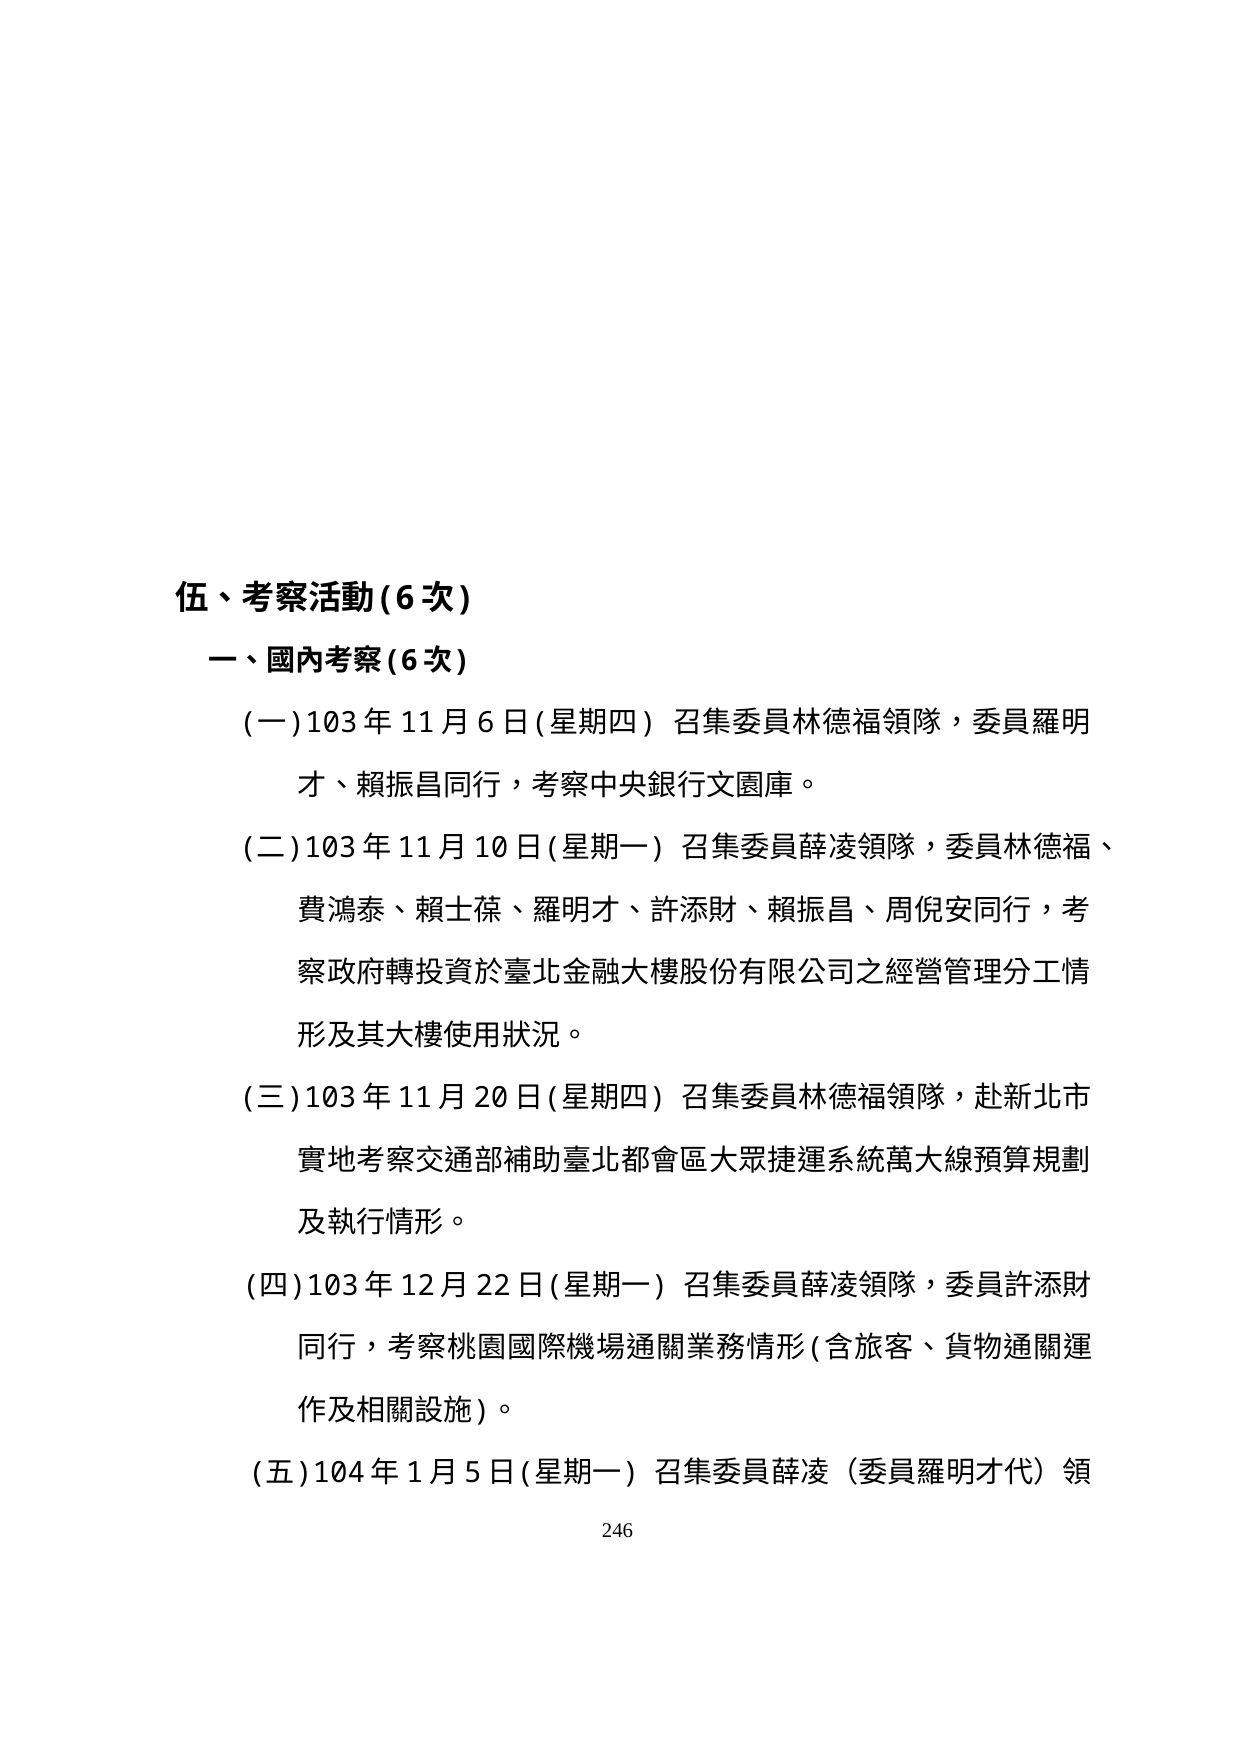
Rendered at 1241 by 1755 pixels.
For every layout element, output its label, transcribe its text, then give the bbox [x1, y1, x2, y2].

text (三)103年11月20日(星期四) 召集委員林德福領隊，赴新北市實地考察交通部補助臺北都會區大眾捷運系統萬大線預算規劃及執行情形。 [239, 1053, 1093, 1241]
text (一)103年11月6日(星期四) 召集委員林德福領隊，委員羅明才、賴振昌同行，考察中央銀行文園庫。 [239, 678, 1093, 803]
text (五)104年1月5日(星期一) 召集委員薛凌（委員羅明才代）領 [196, 1428, 1093, 1491]
text 伍、考察活動(6次) [175, 553, 1093, 616]
text (二)103年11月10日(星期一) 召集委員薛凌領隊，委員林德福、費鴻泰、賴士葆、羅明才、許添財、賴振昌、周倪安同行，考察政府轉投資於臺北金融大樓股份有限公司之經營管理分工情形及其大樓使用狀況。 [239, 803, 1093, 1053]
text (四)103年12月22日(星期一) 召集委員薛凌領隊，委員許添財同行，考察桃園國際機場通關業務情形(含旅客、貨物通關運作及相關設施)。 [224, 1241, 1093, 1428]
text 一、國內考察(6次) [179, 616, 1093, 678]
